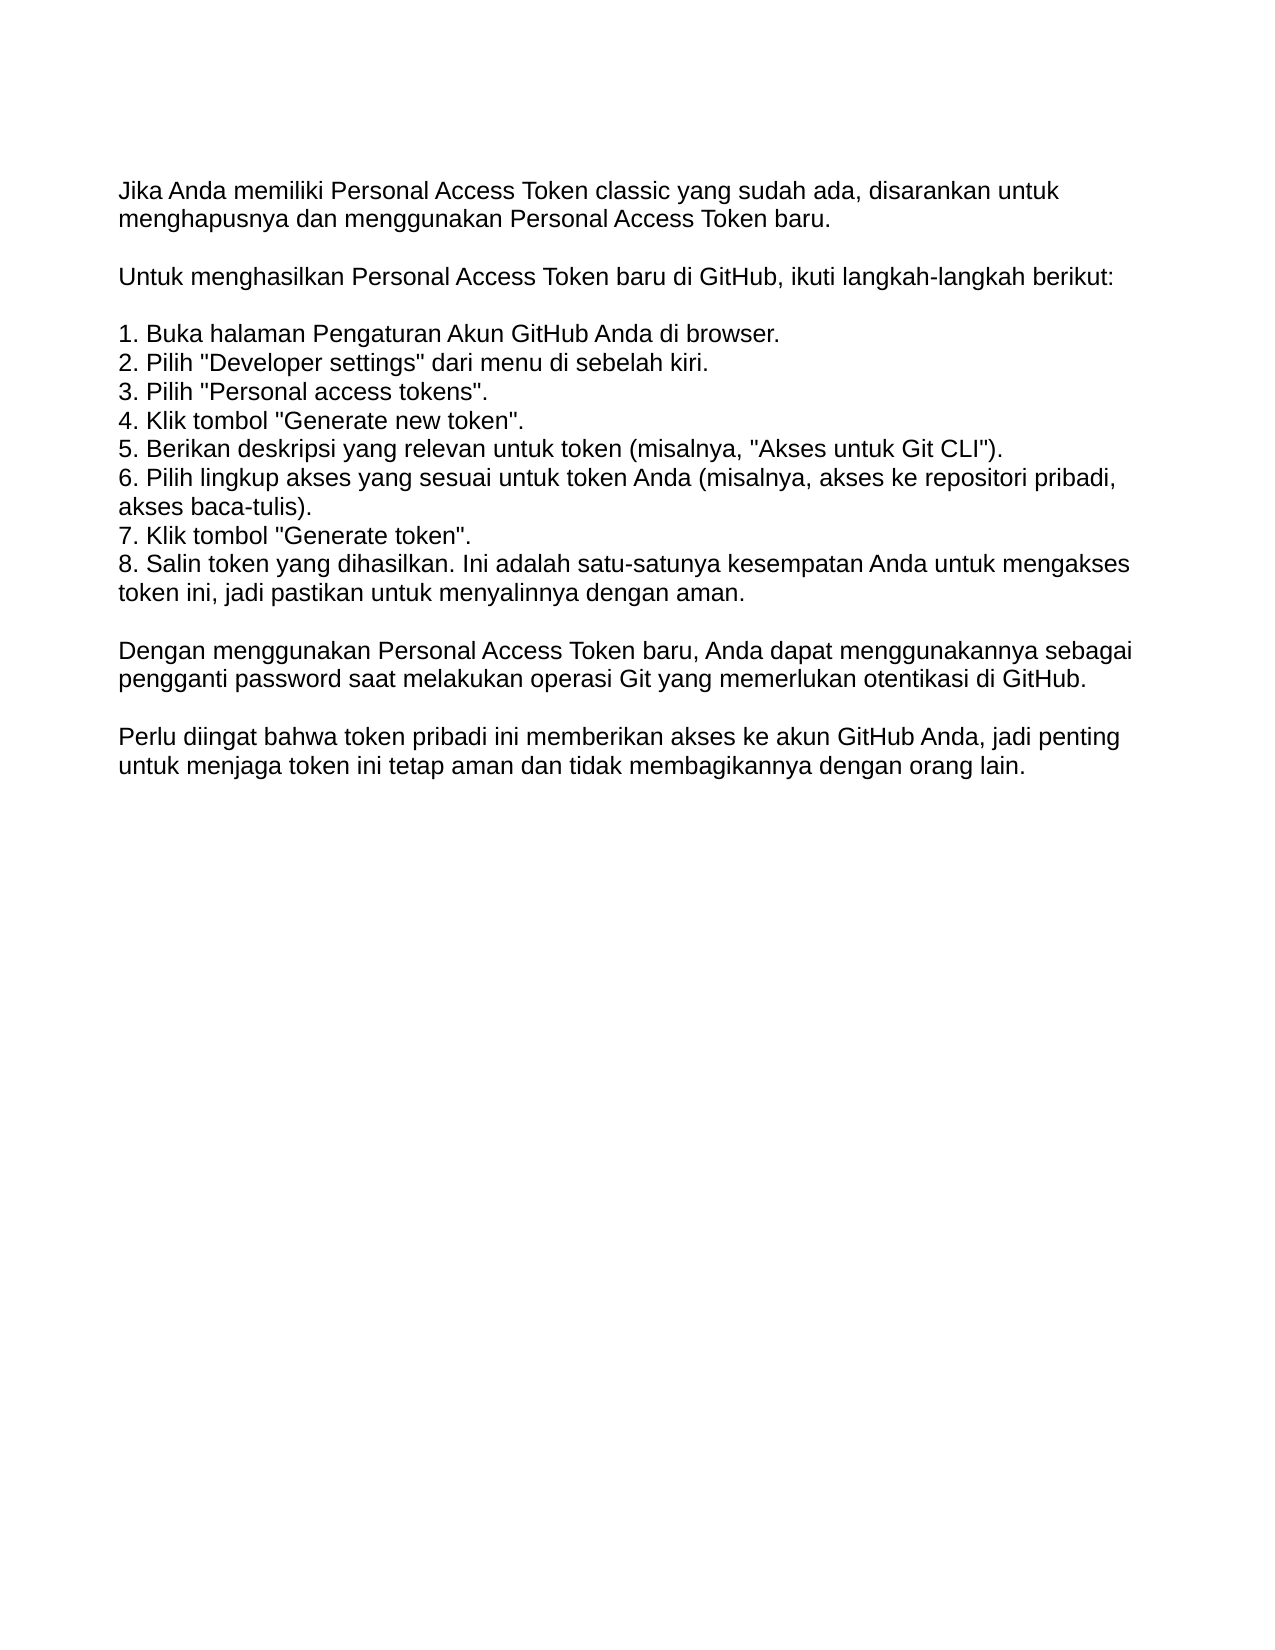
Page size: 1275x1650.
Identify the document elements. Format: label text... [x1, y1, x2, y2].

text Dengan menggunakan Personal Access Token baru, Anda dapat menggunakannya sebagai pengganti password saat melakukan operasi Git yang memerlukan otentikasi di GitHub. [118, 636, 1157, 693]
text Jika Anda memiliki Personal Access Token classic yang sudah ada, disarankan untuk menghapusnya dan menggunakan Personal Access Token baru. [118, 176, 1157, 233]
text Untuk menghasilkan Personal Access Token baru di GitHub, ikuti langkah-langkah berikut: [118, 262, 1157, 291]
text 6. Pilih lingkup akses yang sesuai untuk token Anda (misalnya, akses ke repositori pribadi, akses baca-tulis). [118, 463, 1157, 521]
text 1. Buka halaman Pengaturan Akun GitHub Anda di browser. [118, 319, 1157, 348]
text 5. Berikan deskripsi yang relevan untuk token (misalnya, "Akses untuk Git CLI"). [118, 434, 1157, 463]
text 3. Pilih "Personal access tokens". [118, 377, 1157, 406]
text 4. Klik tombol "Generate new token". [118, 406, 1157, 434]
text 7. Klik tombol "Generate token". [118, 521, 1157, 549]
text 8. Salin token yang dihasilkan. Ini adalah satu-satunya kesempatan Anda untuk mengakses token ini, jadi pastikan untuk menyalinnya dengan aman. [118, 549, 1157, 607]
text 2. Pilih "Developer settings" dari menu di sebelah kiri. [118, 348, 1157, 377]
text Perlu diingat bahwa token pribadi ini memberikan akses ke akun GitHub Anda, jadi penting untuk menjaga token ini tetap aman dan tidak membagikannya dengan orang lain. [118, 722, 1157, 779]
